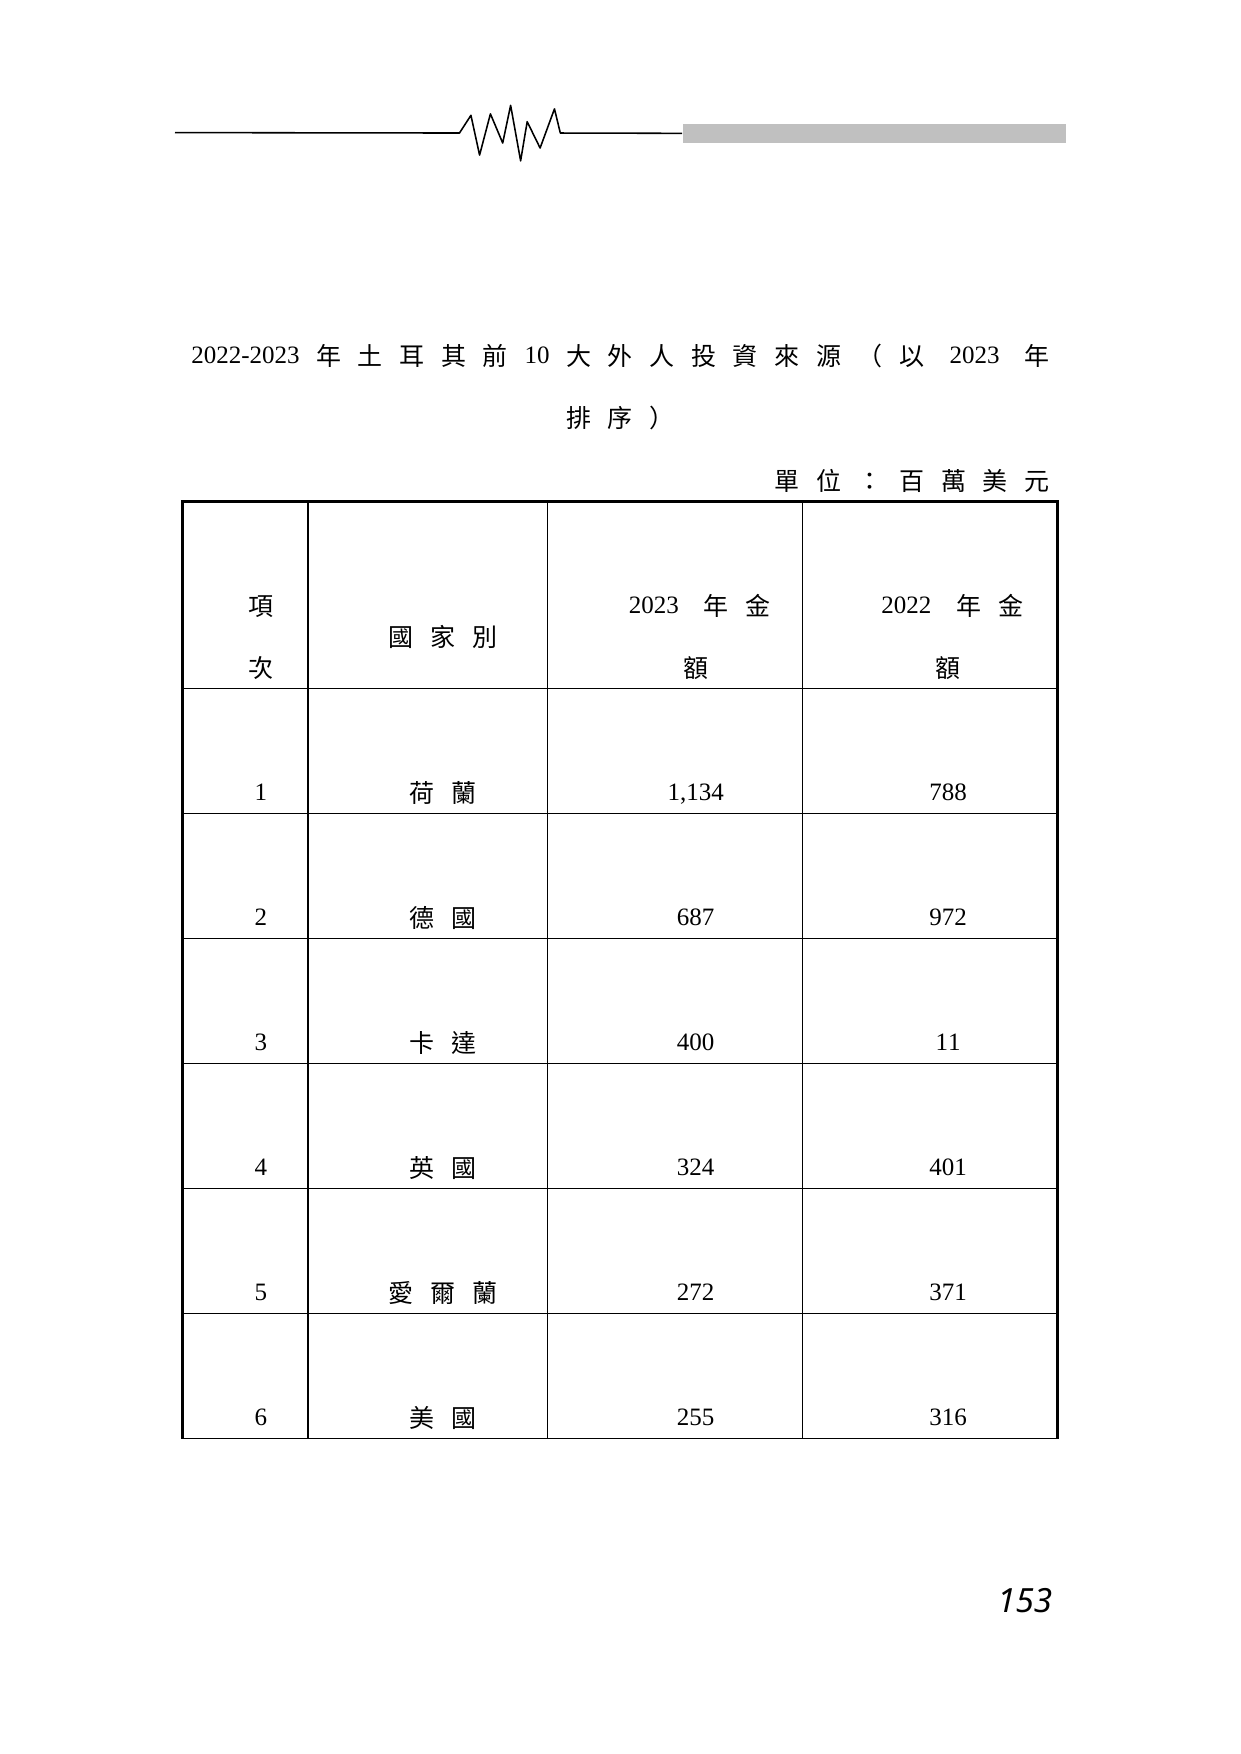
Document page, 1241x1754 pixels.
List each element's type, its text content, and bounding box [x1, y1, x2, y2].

table_cell 316 [803, 1314, 1056, 1438]
table_cell 11 [803, 939, 1056, 1063]
table_header 項次 [184, 503, 307, 688]
table_cell 687 [548, 814, 802, 938]
table_cell 255 [548, 1314, 802, 1438]
text 單位：百萬美元 [183, 438, 1058, 500]
table_cell 4 [184, 1064, 307, 1188]
table_cell 972 [803, 814, 1056, 938]
table_cell 400 [548, 939, 802, 1063]
table_cell 1,134 [548, 689, 802, 813]
table_cell 371 [803, 1189, 1056, 1313]
table_cell 卡達 [309, 939, 547, 1063]
table_cell 788 [803, 689, 1056, 813]
table_header 2022年金額 [803, 503, 1056, 688]
table_cell 5 [184, 1189, 307, 1313]
table_cell 荷蘭 [309, 689, 547, 813]
table_cell 1 [184, 689, 307, 813]
table_cell 2 [184, 814, 307, 938]
table_cell 6 [184, 1314, 307, 1438]
table_cell 愛爾蘭 [309, 1189, 547, 1313]
table_cell 3 [184, 939, 307, 1063]
table_cell 272 [548, 1189, 802, 1313]
table_cell 401 [803, 1064, 1056, 1188]
table_cell 德國 [309, 814, 547, 938]
table_header 國家別 [309, 503, 547, 688]
text 2022-2023年土耳其前10大外人投資來源（以2023年排序） [183, 313, 1058, 438]
table_cell 英國 [309, 1064, 547, 1188]
table_cell 324 [548, 1064, 802, 1188]
table_header 2023年金額 [548, 503, 802, 688]
table_cell 美國 [309, 1314, 547, 1438]
